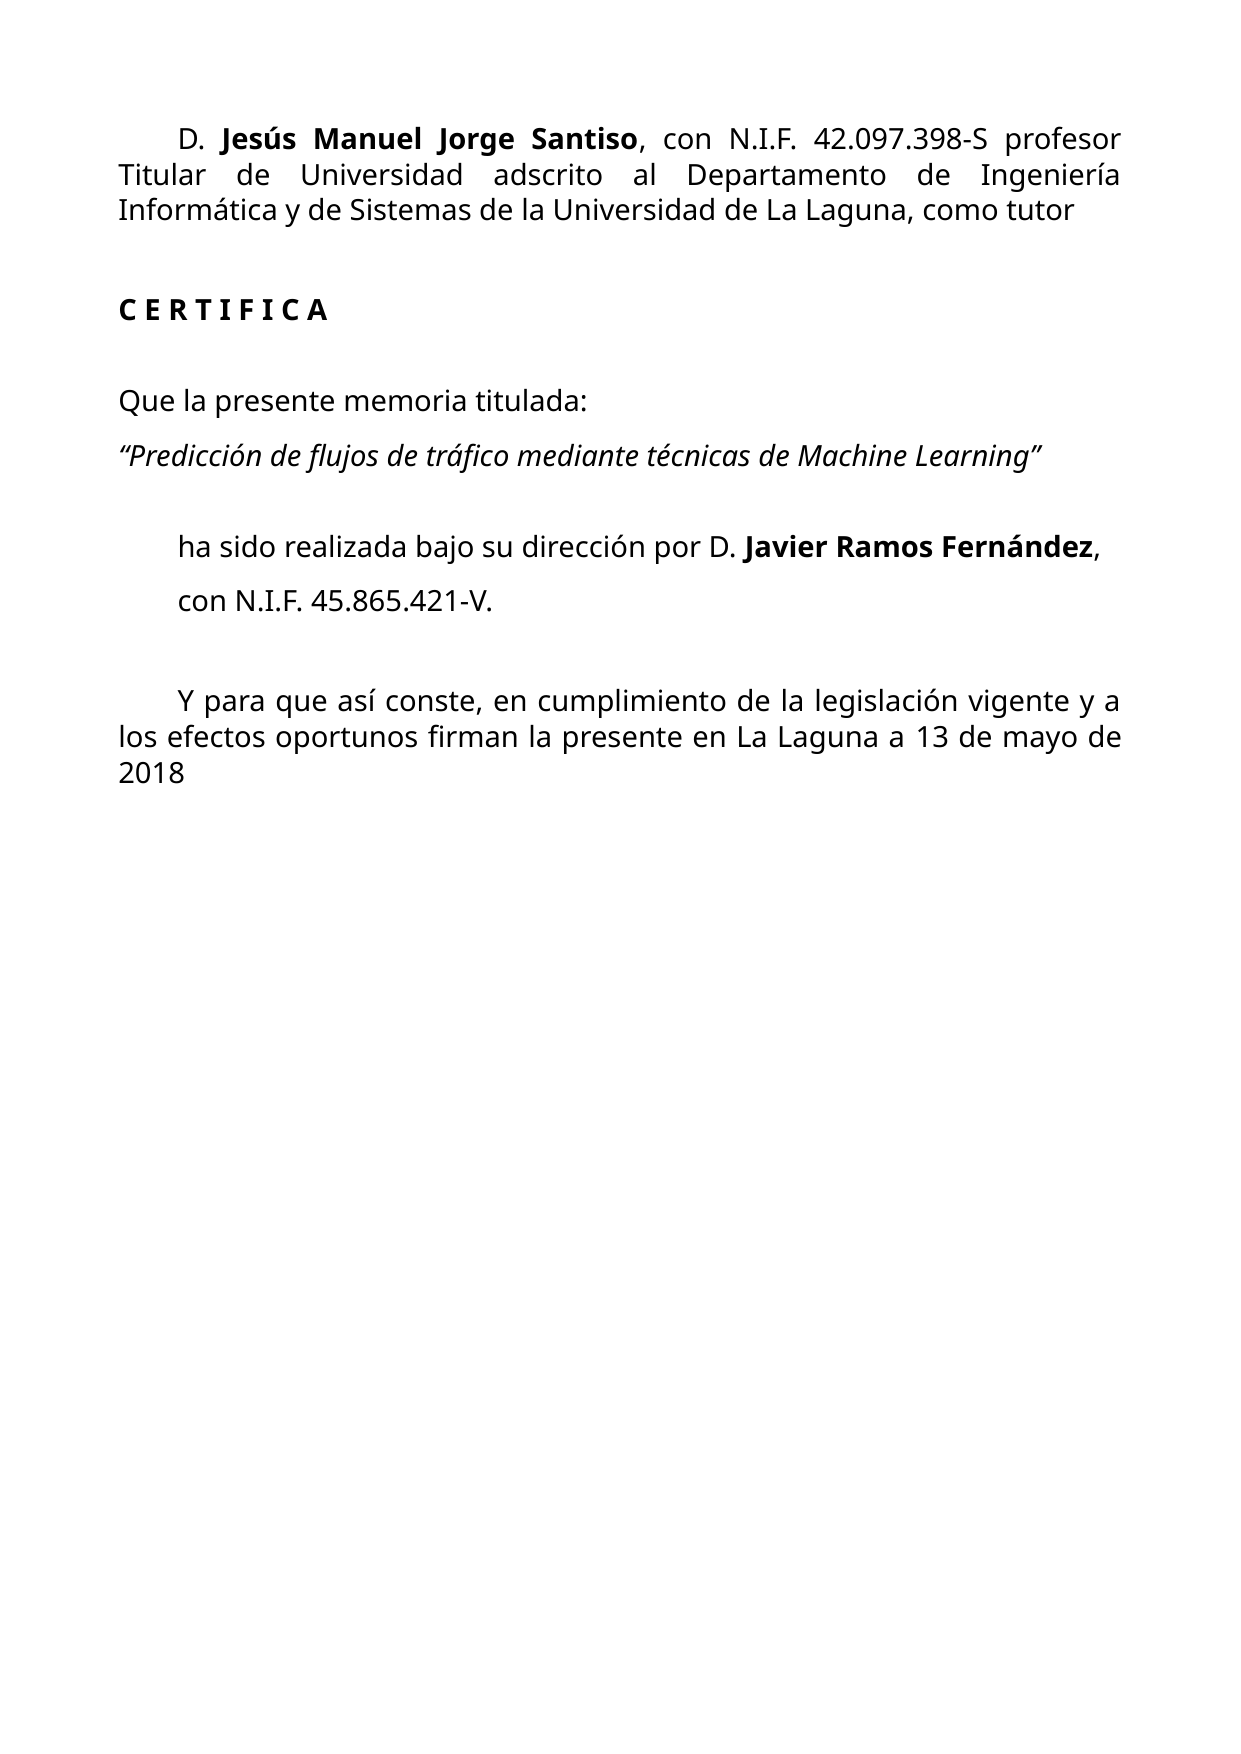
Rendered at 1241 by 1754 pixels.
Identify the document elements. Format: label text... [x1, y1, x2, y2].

text Y para que así conste, en cumplimiento de la legislación vigente y a los efectos oportunos firman la presente en La Laguna a 13 de mayo de 2018 [118, 680, 1122, 792]
text con N.I.F. 45.865.421-V. [118, 581, 1122, 620]
text C E R T I F I C A [118, 289, 1122, 329]
text D. Jesús Manuel Jorge Santiso, con N.I.F. 42.097.398-S profesor Titular de Universidad adscrito al Departamento de Ingeniería Informática y de Sistemas de la Universidad de La Laguna, como tutor [118, 118, 1122, 229]
text Que la presente memoria titulada: [118, 381, 1122, 420]
text “Predicción de flujos de tráfico mediante técnicas de Machine Learning” [118, 435, 1122, 475]
text ha sido realizada bajo su dirección por D. Javier Ramos Fernández, [118, 526, 1122, 566]
